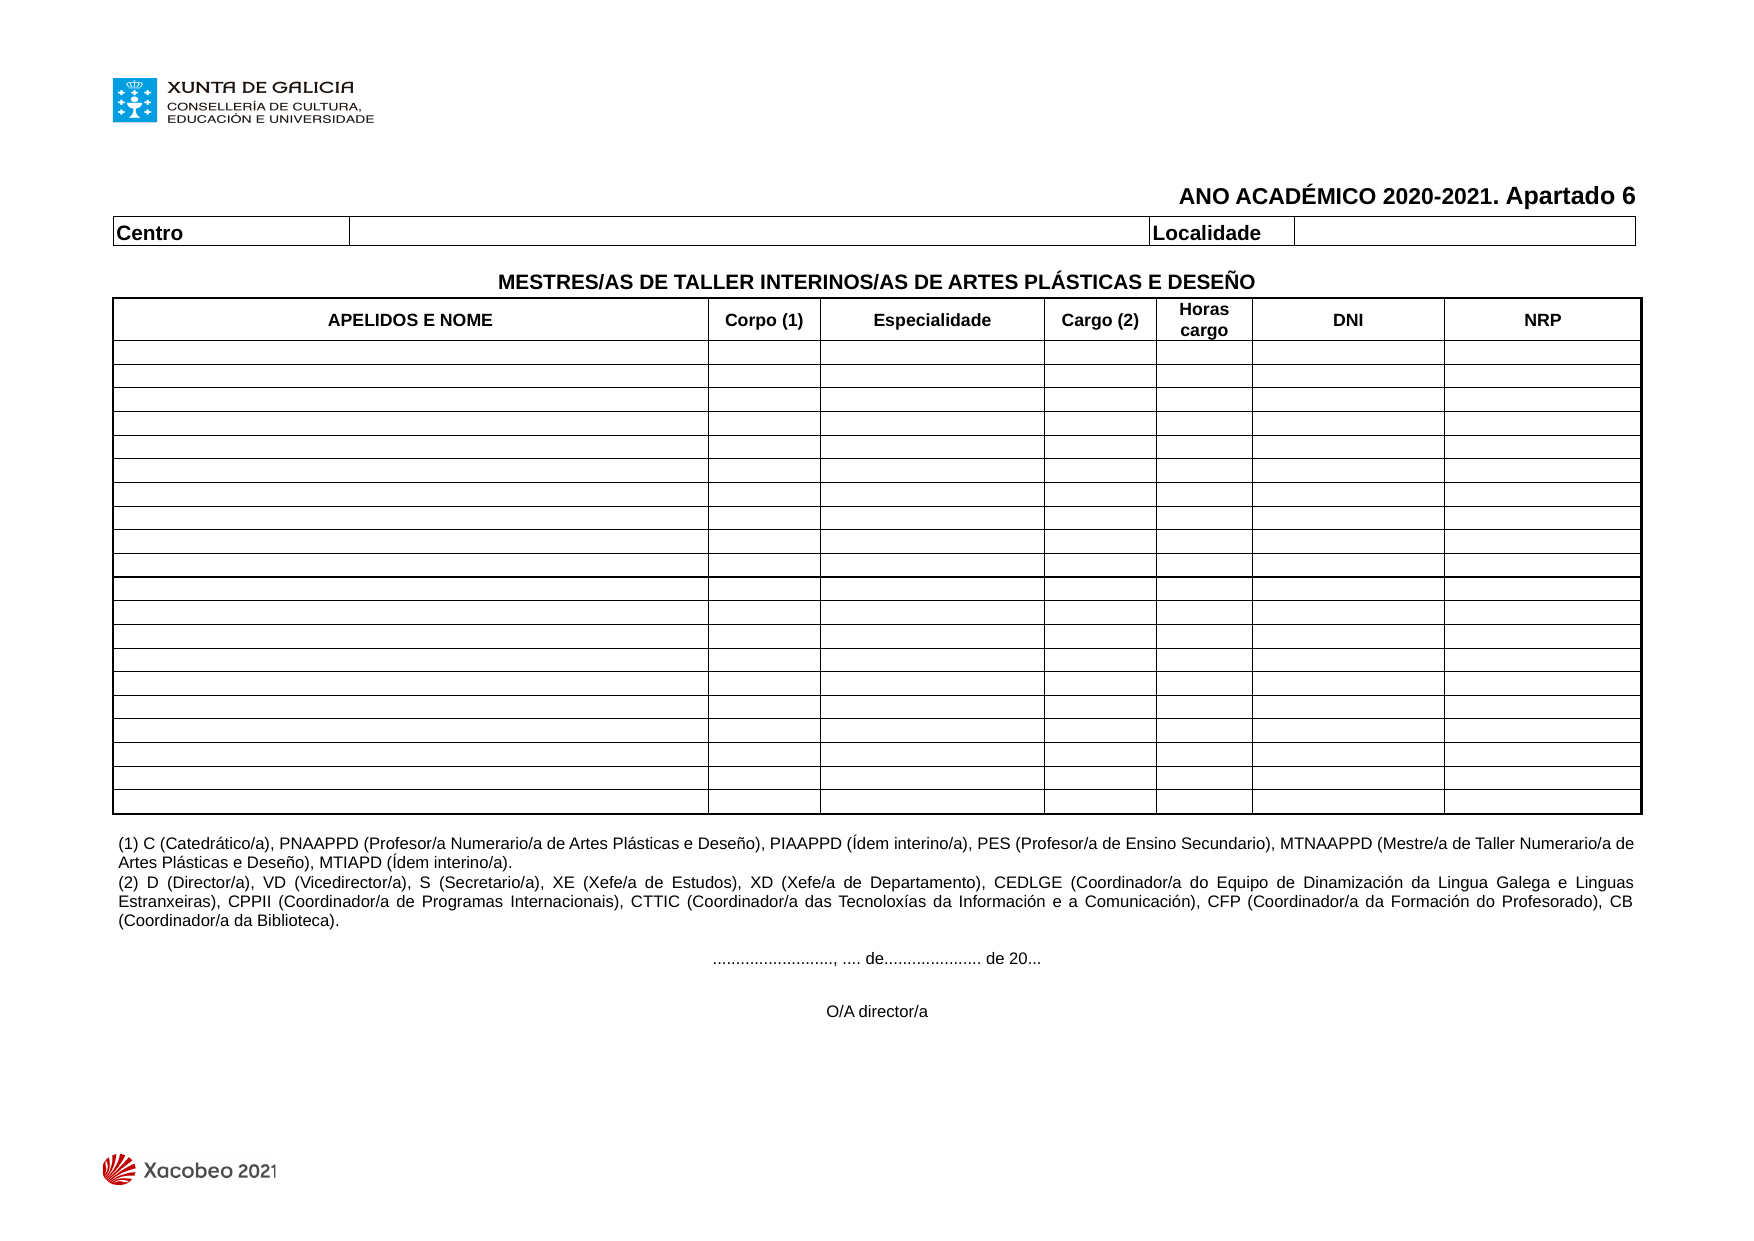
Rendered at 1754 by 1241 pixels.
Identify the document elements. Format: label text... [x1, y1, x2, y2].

table_cell [1253, 672, 1444, 695]
table_cell [1045, 554, 1156, 576]
table_header Centro [114, 217, 349, 245]
text (1) C (Catedrático/a), PNAAPPD (Profesor/a Numerario/a de Artes Plásticas e Deseño), PIAAPPD (Ídem interino/a), PES (Profesor/a de Ensino Secundario), MTNAAPPD (Mestre/a de Taller Numerario/a de Artes Plásticas e Deseño), MTIAPD (Ídem interino/a). [118, 834, 1636, 872]
table_cell [821, 365, 1044, 387]
table_header Especialidade [821, 299, 1044, 340]
table_cell [1253, 790, 1444, 813]
table_cell [1045, 388, 1156, 411]
table_cell [1045, 767, 1156, 789]
table_cell [821, 649, 1044, 671]
table_cell [114, 578, 708, 600]
table_header Localidade [1150, 217, 1294, 245]
table_cell [821, 530, 1044, 553]
table_cell [1157, 483, 1252, 506]
table_cell [1157, 743, 1252, 766]
table_cell [114, 625, 708, 647]
table_cell [114, 436, 708, 458]
table_cell [821, 483, 1044, 506]
table_cell [1253, 483, 1444, 506]
table_header NRP [1445, 299, 1640, 340]
table_cell [821, 625, 1044, 647]
table_cell [1445, 483, 1640, 506]
table_cell [1253, 578, 1444, 600]
table_cell [1445, 365, 1640, 387]
picture [102, 1154, 276, 1185]
table_cell [709, 696, 820, 718]
table_cell [1445, 696, 1640, 718]
picture [158, 78, 374, 123]
table_cell [1045, 696, 1156, 718]
table_cell [1045, 601, 1156, 624]
table_cell [821, 388, 1044, 411]
table_header .........................., .... de..................... de 20... [115, 949, 1639, 978]
table_cell [1445, 601, 1640, 624]
table_cell [1253, 625, 1444, 647]
table_cell [709, 601, 820, 624]
table_cell [114, 507, 708, 529]
table_cell [1157, 672, 1252, 695]
table_cell [114, 341, 708, 364]
table_cell [709, 365, 820, 387]
table_cell [709, 767, 820, 789]
table_cell [114, 365, 708, 387]
table_cell [709, 743, 820, 766]
table_cell [1045, 790, 1156, 813]
table_cell [114, 790, 708, 813]
table_cell [1157, 459, 1252, 482]
table_cell [1445, 459, 1640, 482]
table_cell [114, 388, 708, 411]
table_cell [709, 719, 820, 742]
table_cell [1045, 483, 1156, 506]
table_header Cargo (2) [1045, 299, 1156, 340]
table_cell [709, 530, 820, 553]
table_cell [1045, 578, 1156, 600]
table_header [1295, 217, 1635, 245]
table_cell [1445, 767, 1640, 789]
table_cell [1253, 388, 1444, 411]
table_cell [1157, 790, 1252, 813]
table_cell [709, 341, 820, 364]
picture [128, 91, 141, 117]
table_cell [821, 436, 1044, 458]
table_cell [114, 719, 708, 742]
table_cell [114, 696, 708, 718]
table_cell [821, 341, 1044, 364]
table_header DNI [1253, 299, 1444, 340]
table_header O/A director/a [115, 1002, 1639, 1076]
table_cell [709, 483, 820, 506]
table_cell [114, 601, 708, 624]
table_cell [1253, 530, 1444, 553]
table_cell [709, 790, 820, 813]
table_cell [821, 554, 1044, 576]
table_cell [1157, 530, 1252, 553]
table_cell [1253, 743, 1444, 766]
table_cell [709, 672, 820, 695]
table_cell [1157, 601, 1252, 624]
table_cell [1253, 365, 1444, 387]
table_cell [1157, 578, 1252, 600]
table_cell [1157, 365, 1252, 387]
table_cell [1445, 743, 1640, 766]
table_cell [1445, 412, 1640, 434]
table_cell [821, 767, 1044, 789]
table_cell [1445, 388, 1640, 411]
table_cell [821, 507, 1044, 529]
table_header APELIDOS E NOME [114, 299, 708, 340]
table_cell [1445, 341, 1640, 364]
table_cell [821, 412, 1044, 434]
table_cell [1445, 578, 1640, 600]
table_cell [821, 790, 1044, 813]
table_cell [1445, 554, 1640, 576]
table_cell [114, 649, 708, 671]
table_cell [709, 578, 820, 600]
table_cell [1045, 672, 1156, 695]
table_cell [1253, 436, 1444, 458]
table_cell [709, 507, 820, 529]
table_cell [1157, 341, 1252, 364]
table_cell [709, 459, 820, 482]
table_cell [114, 743, 708, 766]
table_cell [1045, 530, 1156, 553]
table_cell [1045, 743, 1156, 766]
table_cell [1445, 672, 1640, 695]
table_cell [709, 412, 820, 434]
table_cell [1157, 507, 1252, 529]
table_cell [1445, 436, 1640, 458]
table_cell [1157, 388, 1252, 411]
table_cell [821, 696, 1044, 718]
table_cell [709, 388, 820, 411]
table_cell [1253, 719, 1444, 742]
table_cell [1157, 767, 1252, 789]
table_cell [821, 719, 1044, 742]
text (2) D (Director/a), VD (Vicedirector/a), S (Secretario/a), XE (Xefe/a de Estudos), XD (Xefe/a de Departamento), CEDLGE (Coordinador/a do Equipo de Dinamización da Lingua Galega e Linguas Estranxeiras), CPPII (Coordinador/a de Programas Internacionais), CTTIC (Coordinador/a das Tecnoloxías da Información e a Comunicación), CFP (Coordinador/a da Formación do Profesorado), CB (Coordinador/a da Biblioteca). [118, 872, 1636, 930]
table_header Horas cargo [1157, 299, 1252, 340]
text ANO ACADÉMICO 2020-2021. Apartado 6 [118, 181, 1636, 210]
table_cell [1045, 341, 1156, 364]
table_cell [1253, 767, 1444, 789]
table_cell [1253, 341, 1444, 364]
table_cell [709, 649, 820, 671]
table_cell [1445, 507, 1640, 529]
table_header Corpo (1) [709, 299, 820, 340]
table_cell [1045, 719, 1156, 742]
table_cell [114, 483, 708, 506]
table_cell [821, 672, 1044, 695]
table_cell [1157, 554, 1252, 576]
table_header [350, 217, 1149, 245]
table_cell [1253, 459, 1444, 482]
table_cell [821, 459, 1044, 482]
table_cell [1253, 649, 1444, 671]
table_cell [1157, 649, 1252, 671]
table_cell [821, 601, 1044, 624]
table_cell [1157, 696, 1252, 718]
table_cell [1445, 625, 1640, 647]
table_cell [709, 436, 820, 458]
table_cell [114, 530, 708, 553]
table_cell [1045, 412, 1156, 434]
table_cell [114, 672, 708, 695]
table_cell [1253, 601, 1444, 624]
table_cell [1157, 412, 1252, 434]
table_cell [114, 767, 708, 789]
table_cell [1045, 459, 1156, 482]
table_cell [709, 625, 820, 647]
table_cell [114, 459, 708, 482]
table_cell [821, 578, 1044, 600]
table_cell [1253, 554, 1444, 576]
table_cell [1445, 649, 1640, 671]
table_cell [1157, 436, 1252, 458]
table_cell [1253, 696, 1444, 718]
text MESTRES/AS DE TALLER INTERINOS/AS DE ARTES PLÁSTICAS E DESEÑO [118, 270, 1636, 294]
table_cell [1045, 365, 1156, 387]
table_cell [1157, 719, 1252, 742]
table_cell [1045, 436, 1156, 458]
table_cell [114, 554, 708, 576]
table_cell [1157, 625, 1252, 647]
table_cell [1253, 412, 1444, 434]
table_cell [821, 743, 1044, 766]
table_cell [1045, 625, 1156, 647]
table_cell [1045, 649, 1156, 671]
table_cell [1253, 507, 1444, 529]
table_cell [114, 412, 708, 434]
table_cell [1445, 719, 1640, 742]
table_cell [1445, 790, 1640, 813]
table_cell [1445, 530, 1640, 553]
table_cell [709, 554, 820, 576]
table_cell [1045, 507, 1156, 529]
